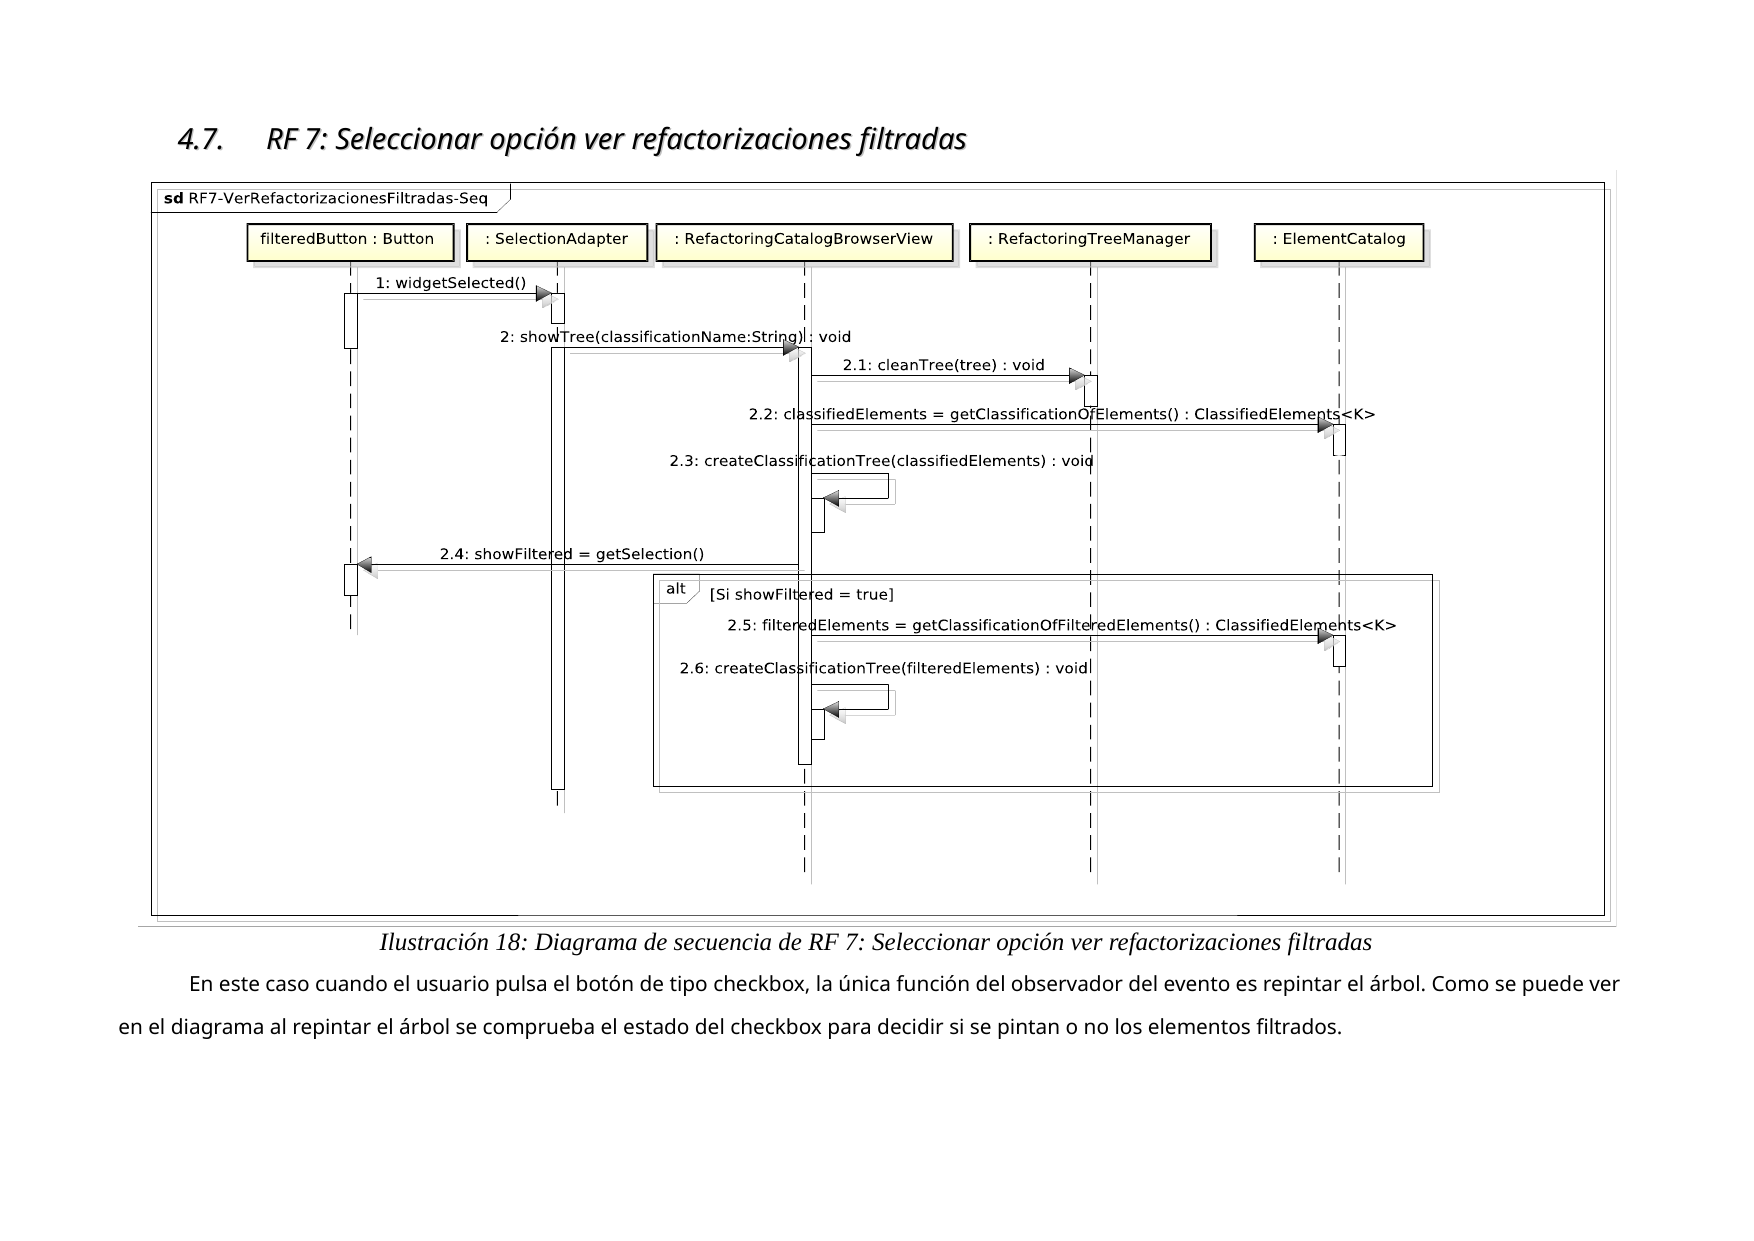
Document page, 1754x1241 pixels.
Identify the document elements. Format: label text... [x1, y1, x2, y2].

text Ilustración 18: Diagrama de secuencia de RF 7: Seleccionar opción ver refactorizaciones filtradas [124, 183, 1630, 955]
text En este caso cuando el usuario pulsa el botón de tipo checkbox, la única función del observador del evento es repintar el árbol. Como se puede ver en el diagrama al repintar el árbol se comprueba el estado del checkbox para decidir si se pintan o no los elementos filtrados. [118, 170, 1636, 1041]
subtitle RF 7: Seleccionar opción ver refactorizaciones filtradas [177, 118, 1636, 158]
